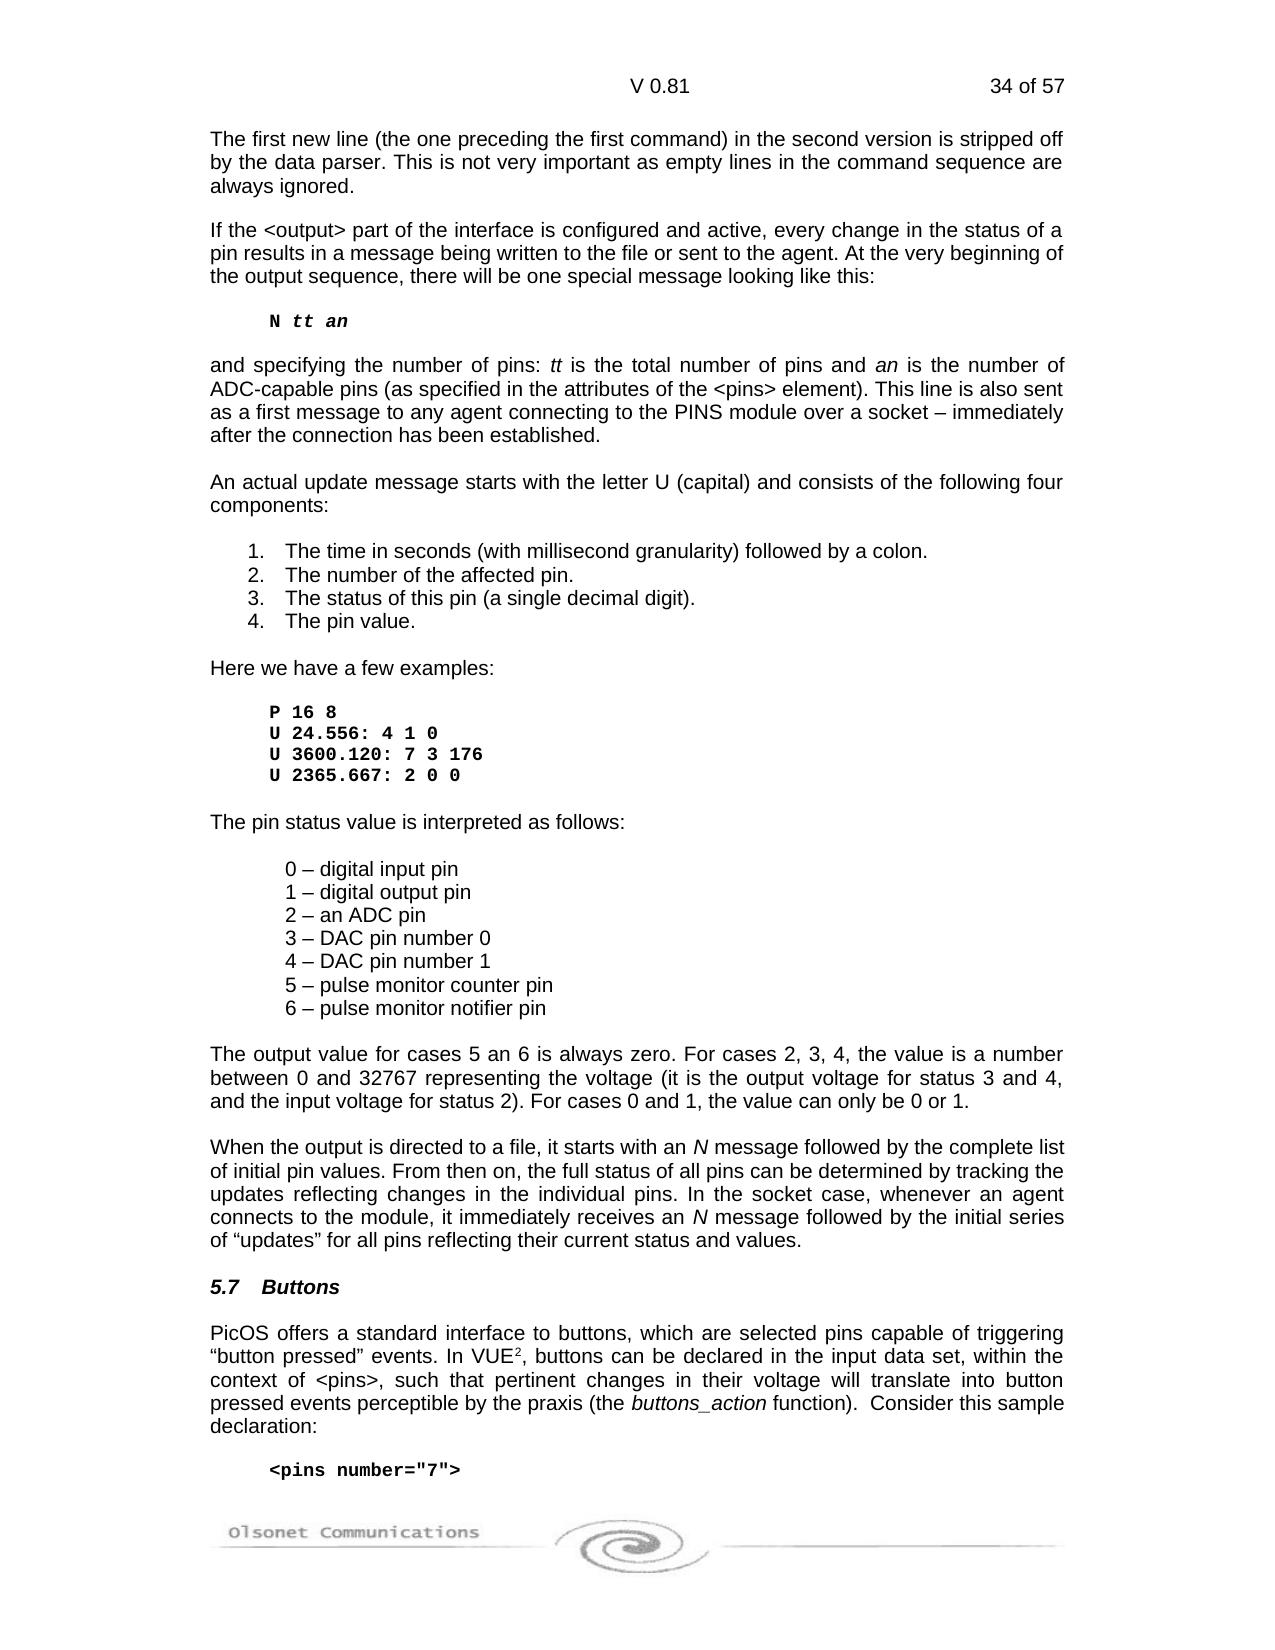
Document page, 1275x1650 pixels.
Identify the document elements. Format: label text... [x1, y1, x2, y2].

text P 16 8 [269, 702, 1065, 724]
text When the output is directed to a file, it starts with an N message followed by the complete list of initial pin values. From then on, the full status of all pins can be determined by tracking the updates reflecting changes in the individual pins. In the socket case, whenever an agent connects to the module, it immediately receives an N message followed by the initial series of “updates” for all pins reflecting their current status and values. [210, 1136, 1065, 1252]
text 2 – an ADC pin [285, 904, 1065, 927]
list The number of the affected pin. [247, 563, 1065, 586]
subtitle Buttons [210, 1275, 1065, 1298]
text 3 – DAC pin number 0 [285, 927, 1065, 950]
text The pin status value is interpreted as follows: [210, 811, 1065, 834]
text 1 – digital output pin [285, 880, 1065, 904]
text 5 – pulse monitor counter pin [285, 973, 1065, 997]
text The output value for cases 5 an 6 is always zero. For cases 2, 3, 4, the value is a number between 0 and 32767 representing the voltage (it is the output voltage for status 3 and 4, and the input voltage for status 2). For cases 0 and 1, the value can only be 0 or 1. [210, 1043, 1065, 1113]
list The status of this pin (a single decimal digit). [247, 586, 1065, 609]
text If the <output> part of the interface is configured and active, every change in the status of a pin results in a message being written to the file or sent to the agent. At the very beginning of the output sequence, there will be one special message looking like this: [210, 219, 1065, 288]
text <pins number="7"> [269, 1461, 1065, 1482]
text U 3600.120: 7 3 176 [269, 745, 1065, 766]
text 4 – DAC pin number 1 [285, 950, 1065, 973]
text 6 – pulse monitor notifier pin [285, 997, 1065, 1020]
text U 24.556: 4 1 0 [269, 724, 1065, 745]
text Here we have a few examples: [210, 656, 1065, 679]
text 0 – digital input pin [285, 857, 1065, 880]
text PicOS offers a standard interface to buttons, which are selected pins capable of triggering “button pressed” events. In VUE2, buttons can be declared in the input data set, within the context of <pins>, such that pertinent changes in their voltage will translate into button pressed events perceptible by the praxis (the buttons_action function). Consider this sample declaration: [210, 1322, 1065, 1438]
text The first new line (the one preceding the first command) in the second version is stripped off by the data parser. This is not very important as empty lines in the command sequence are always ignored. [210, 128, 1065, 197]
picture [210, 1504, 1065, 1596]
list The time in seconds (with millisecond granularity) followed by a colon. [247, 540, 1065, 563]
text U 2365.667: 2 0 0 [269, 766, 1065, 787]
text and specifying the number of pins: tt is the total number of pins and an is the number of ADC-capable pins (as specified in the attributes of the <pins> element). This line is also sent as a first message to any agent connecting to the PINS module over a socket – immediately after the connection has been established. [210, 354, 1065, 447]
list The pin value. [247, 609, 1065, 633]
text An actual update message starts with the letter U (capital) and consists of the following four components: [210, 470, 1065, 517]
text N tt an [269, 312, 1065, 333]
